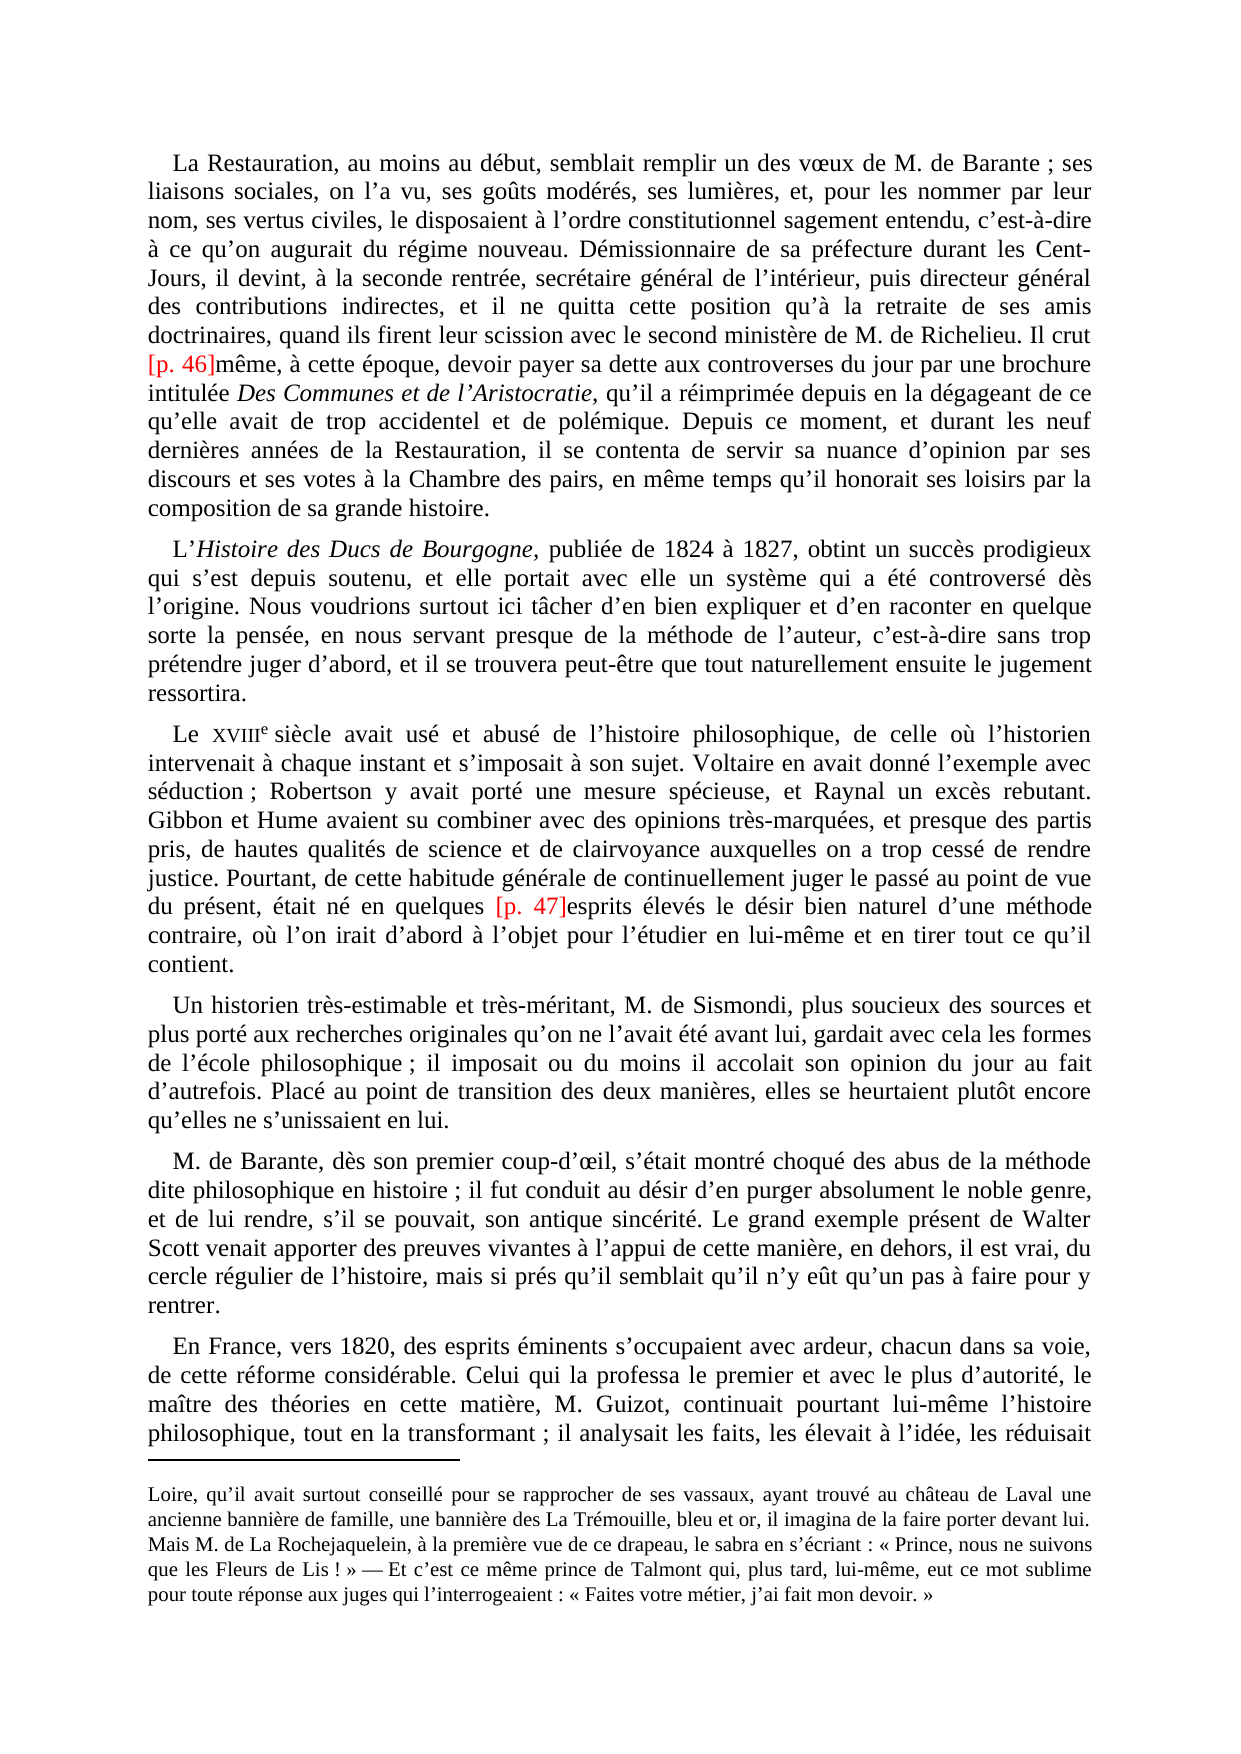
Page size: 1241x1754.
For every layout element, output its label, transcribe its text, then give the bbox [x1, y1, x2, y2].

text Un historien très-estimable et très-méritant, M. de Sismondi, plus soucieux des sources et plus porté aux recherches originales qu’on ne l’avait été avant lui, gardait avec cela les formes de l’école philosophique ; il imposait ou du moins il accolait son opinion du jour au fait d’autrefois. Placé au point de transition des deux manières, elles se heurtaient plutôt encore qu’elles ne s’unissaient en lui. [148, 990, 1093, 1134]
text Le xviiie siècle avait usé et abusé de l’histoire philosophique, de celle où l’historien intervenait à chaque instant et s’imposait à son sujet. Voltaire en avait donné l’exemple avec séduction ; Robertson y avait porté une mesure spécieuse, et Raynal un excès rebutant. Gibbon et Hume avaient su combiner avec des opinions très-marquées, et presque des partis pris, de hautes qualités de science et de clairvoyance auxquelles on a trop cessé de rendre justice. Pourtant, de cette habitude générale de continuellement juger le passé au point de vue du présent, était né en quelques [p. 47]esprits élevés le désir bien naturel d’une méthode contraire, où l’on irait d’abord à l’objet pour l’étudier en lui-même et en tirer tout ce qu’il contient. [148, 719, 1093, 978]
text L’Histoire des Ducs de Bourgogne, publiée de 1824 à 1827, obtint un succès prodigieux qui s’est depuis soutenu, et elle portait avec elle un système qui a été controversé dès l’origine. Nous voudrions surtout ici tâcher d’en bien expliquer et d’en raconter en quelque sorte la pensée, en nous servant presque de la méthode de l’auteur, c’est-à-dire sans trop prétendre juger d’abord, et il se trouvera peut-être que tout naturellement ensuite le jugement ressortira. [148, 534, 1093, 706]
text Loire, qu’il avait surtout conseillé pour se rapprocher de ses vassaux, ayant trouvé au château de Laval une ancienne bannière de famille, une bannière des La Trémouille, bleu et or, il imagina de la faire porter devant lui. Mais M. de La Rochejaquelein, à la première vue de ce drapeau, le sabra en s’écriant : « Prince, nous ne suivons que les Fleurs de Lis ! » — Et c’est ce même prince de Talmont qui, plus tard, lui-même, eut ce mot sublime pour toute réponse aux juges qui l’interrogeaient : « Faites votre métier, j’ai fait mon devoir. » [124, 1481, 1093, 1606]
text La Restauration, au moins au début, semblait remplir un des vœux de M. de Barante ; ses liaisons sociales, on l’a vu, ses goûts modérés, ses lumières, et, pour les nommer par leur nom, ses vertus civiles, le disposaient à l’ordre constitutionnel sagement entendu, c’est-à-dire à ce qu’on augurait du régime nouveau. Démissionnaire de sa préfecture durant les Cent-Jours, il devint, à la seconde rentrée, secrétaire général de l’intérieur, puis directeur général des contributions indirectes, et il ne quitta cette position qu’à la retraite de ses amis doctrinaires, quand ils firent leur scission avec le second ministère de M. de Richelieu. Il crut [p. 46]même, à cette époque, devoir payer sa dette aux controverses du jour par une brochure intitulée Des Communes et de l’Aristocratie, qu’il a réimprimée depuis en la dégageant de ce qu’elle avait de trop accidentel et de polémique. Depuis ce moment, et durant les neuf dernières années de la Restauration, il se contenta de servir sa nuance d’opinion par ses discours et ses votes à la Chambre des pairs, en même temps qu’il honorait ses loisirs par la composition de sa grande histoire. [148, 148, 1093, 521]
text M. de Barante, dès son premier coup-d’œil, s’était montré choqué des abus de la méthode dite philosophique en histoire ; il fut conduit au désir d’en purger absolument le noble genre, et de lui rendre, s’il se pouvait, son antique sincérité. Le grand exemple présent de Walter Scott venait apporter des preuves vivantes à l’appui de cette manière, en dehors, il est vrai, du cercle régulier de l’histoire, mais si prés qu’il semblait qu’il n’y eût qu’un pas à faire pour y rentrer. [148, 1146, 1093, 1319]
text En France, vers 1820, des esprits éminents s’occupaient avec ardeur, chacun dans sa voie, de cette réforme considérable. Celui qui la professa le premier et avec le plus d’autorité, le maître des théories en cette matière, M. Guizot, continuait pourtant lui-même l’histoire philosophique, tout en la transformant ; il analysait les faits, les élevait à l’idée, les réduisait [148, 1331, 1093, 1446]
